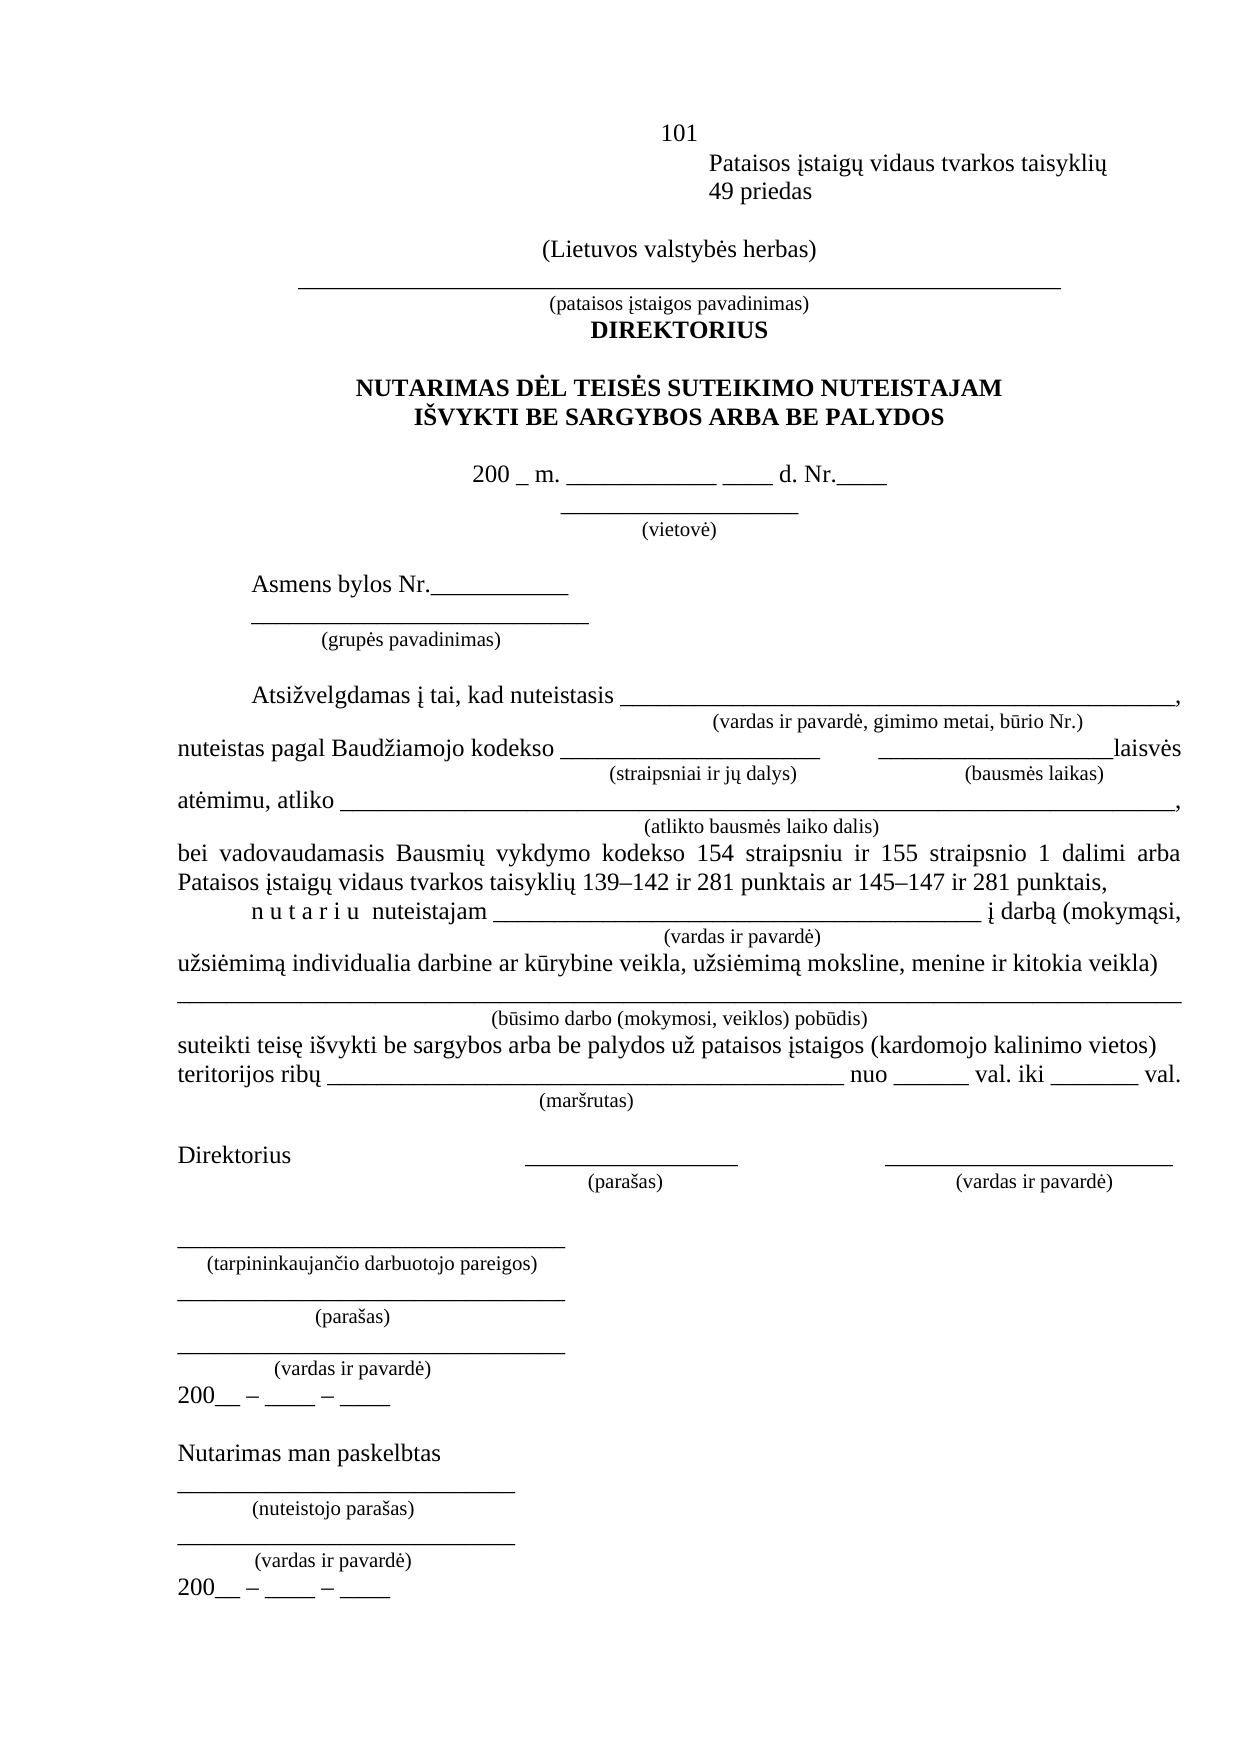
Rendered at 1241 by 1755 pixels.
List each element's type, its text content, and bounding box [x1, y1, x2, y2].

text (maršrutas) [177, 1088, 1181, 1112]
text užsiėmimą individualia darbine ar kūrybine veikla, užsiėmimą moksline, menine ir kitokia veikla) [177, 948, 1181, 977]
text (straipsniai ir jų dalys) (bausmės laikas) [177, 761, 1181, 785]
text nuteistas pagal Baudžiamojo kodekso laisvės [177, 733, 1181, 761]
text IŠVYKTI BE SARGYBOS ARBA BE PALYDOS [177, 402, 1181, 430]
text ___________________ [177, 488, 1181, 517]
text (vardas ir pavardė) [177, 1356, 1181, 1380]
text nutariu nuteistajam į darbą (mokymąsi, [177, 896, 1181, 924]
text Atsižvelgdamas į tai, kad nuteistasis , [177, 680, 1181, 708]
text (vardas ir pavardė) [177, 1548, 1181, 1572]
text (vietovė) [177, 517, 1181, 541]
text 49 priedas [177, 176, 1181, 205]
text NUTARIMAS DĖL TEISĖS SUTEIKIMO NUTEISTAJAM [177, 373, 1181, 402]
text bei vadovaudamasis Bausmių vykdymo kodekso 154 straipsniu ir 155 straipsnio 1 dalimi arba Pataisos įstaigų vidaus tvarkos taisyklių 139–142 ir 281 punktais ar 145–147 ir 281 punktais, [177, 838, 1181, 896]
text (tarpininkaujančio darbuotojo pareigos) [177, 1251, 1181, 1275]
text (vardas ir pavardė) [177, 924, 1181, 948]
text 200__ – ____ – ____ [177, 1572, 1181, 1601]
text Direktorius _________________ _______________________ [177, 1140, 1181, 1169]
text Asmens bylos Nr.___________ [177, 569, 1181, 598]
text _______________________________ [177, 1275, 1181, 1303]
text ___________________________ [177, 1467, 1181, 1495]
text (vardas ir pavardė, gimimo metai, būrio Nr.) [177, 708, 1181, 733]
text DIREKTORIUS [177, 315, 1181, 344]
text ___________________________ [177, 1519, 1181, 1548]
text (pataisos įstaigos pavadinimas) [177, 291, 1181, 315]
text teritorijos ribų nuo ______ val. iki _______ val. [177, 1059, 1181, 1088]
text (atlikto bausmės laiko dalis) [177, 814, 1181, 838]
text _______________________________ [177, 1222, 1181, 1251]
text (parašas) (vardas ir pavardė) [177, 1169, 1181, 1193]
text 200__ – ____ – ____ [177, 1380, 1181, 1409]
text _____________________________________________________________ [177, 263, 1181, 291]
text (būsimo darbo (mokymosi, veiklos) pobūdis) [177, 1006, 1181, 1030]
text Nutarimas man paskelbtas [177, 1438, 1181, 1467]
text (parašas) [177, 1303, 1181, 1328]
text suteikti teisę išvykti be sargybos arba be palydos už pataisos įstaigos (kardomojo kalinimo vietos) [177, 1030, 1181, 1059]
text (grupės pavadinimas) [177, 627, 1181, 651]
text (Lietuvos valstybės herbas) [177, 234, 1181, 263]
text (nuteistojo parašas) [177, 1495, 1181, 1519]
text 200 _ m. ____________ ____ d. Nr.____ [177, 459, 1181, 488]
text _______________________________ [177, 1328, 1181, 1356]
text ___________________________ [177, 598, 1181, 627]
text Pataisos įstaigų vidaus tvarkos taisyklių [709, 148, 1181, 176]
text atėmimu, atliko , [177, 785, 1181, 814]
